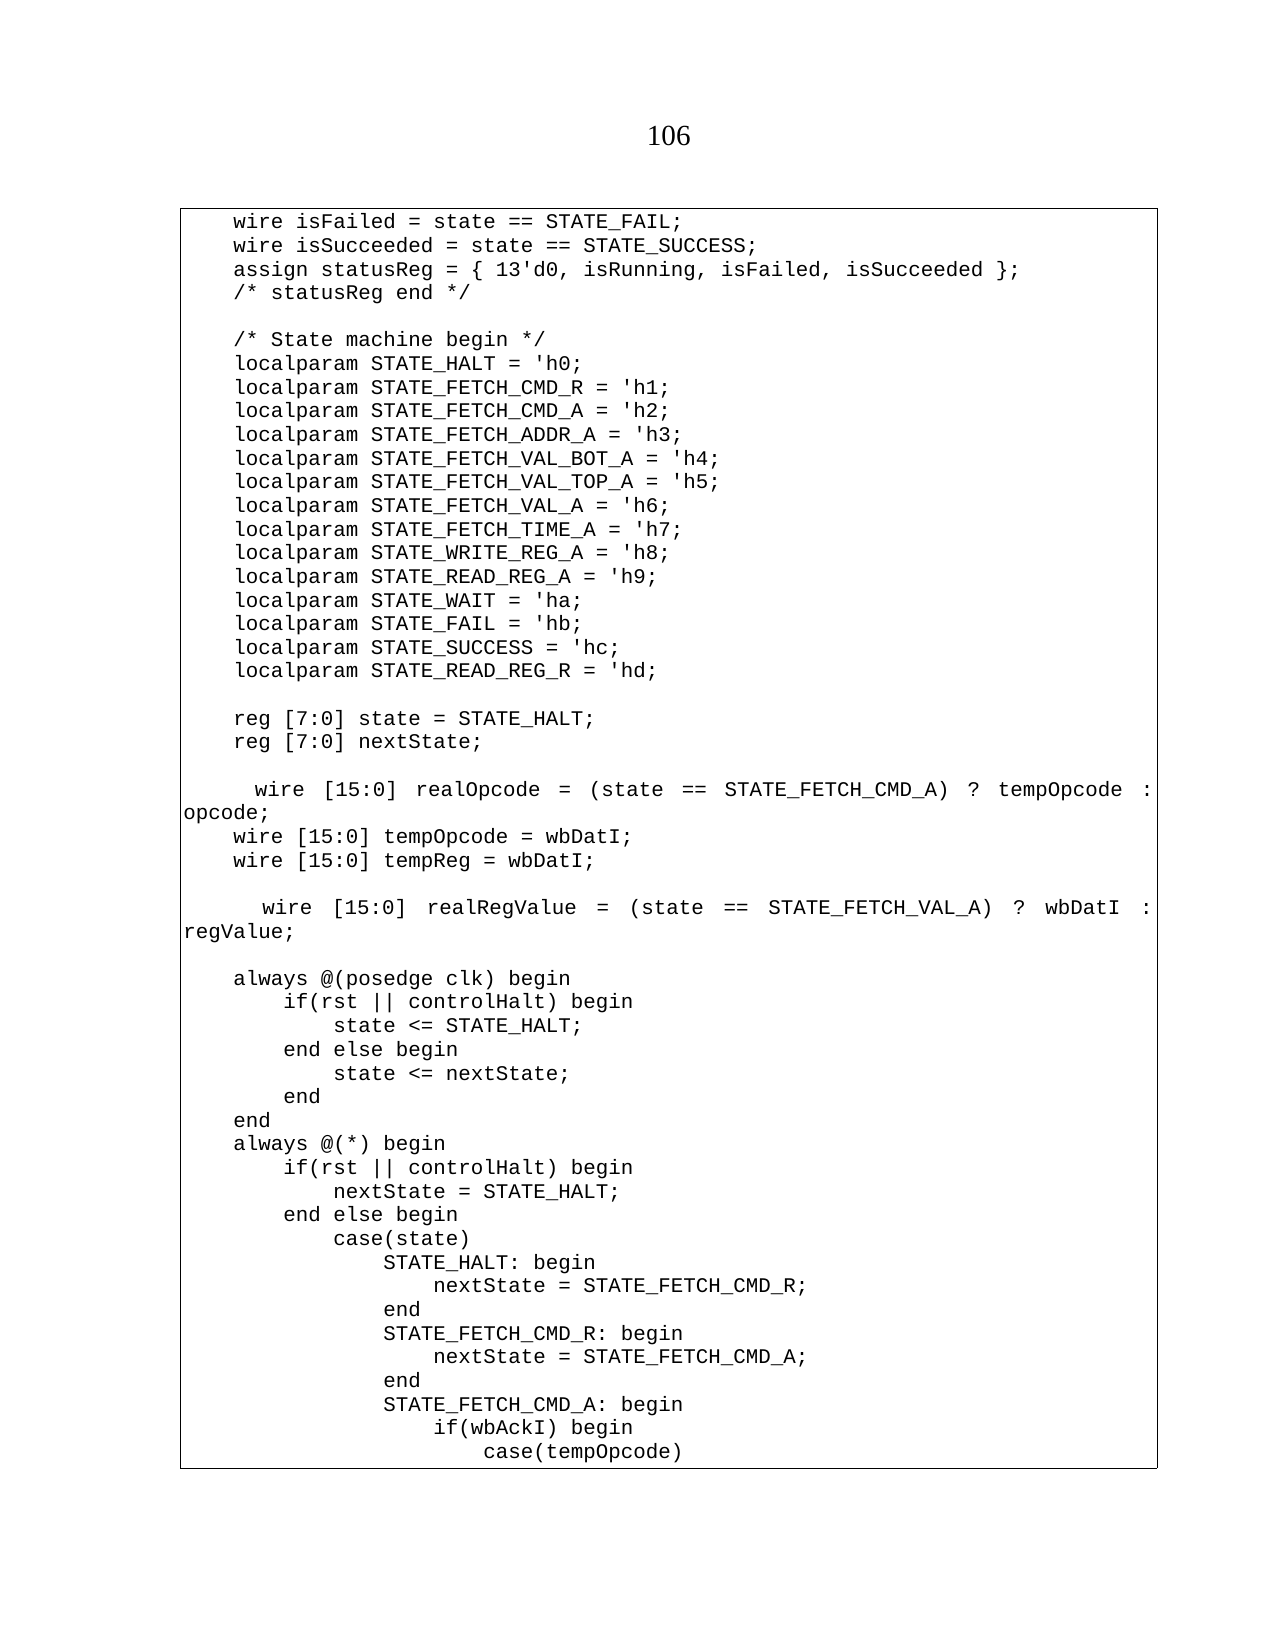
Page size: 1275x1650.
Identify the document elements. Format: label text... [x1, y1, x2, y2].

text end [181, 1107, 1157, 1130]
text localparam STATE_FETCH_CMD_R = 'h1; [181, 374, 1157, 397]
text case(state) [181, 1225, 1157, 1248]
text case(tempOpcode) [181, 1438, 1157, 1468]
text reg [7:0] nextState; [181, 728, 1157, 755]
text localparam STATE_WRITE_REG_A = 'h8; [181, 539, 1157, 563]
text assign statusReg = { 13'd0, isRunning, isFailed, isSucceeded }; [181, 255, 1157, 279]
text localparam STATE_FAIL = 'hb; [181, 610, 1157, 634]
text localparam STATE_WAIT = 'ha; [181, 586, 1157, 610]
text wire isFailed = state == STATE_FAIL; [181, 209, 1157, 232]
text nextState = STATE_FETCH_CMD_A; [181, 1343, 1157, 1367]
text nextState = STATE_HALT; [181, 1178, 1157, 1201]
text localparam STATE_FETCH_VAL_BOT_A = 'h4; [181, 444, 1157, 468]
text STATE_FETCH_CMD_R: begin [181, 1319, 1157, 1343]
text always @(*) begin [181, 1130, 1157, 1154]
text end [181, 1296, 1157, 1319]
text state <= STATE_HALT; [181, 1012, 1157, 1036]
text always @(posedge clk) begin [181, 965, 1157, 988]
text /* State machine begin */ [181, 326, 1157, 350]
text localparam STATE_FETCH_CMD_A = 'h2; [181, 397, 1157, 421]
text wire isSucceeded = state == STATE_SUCCESS; [181, 232, 1157, 255]
text localparam STATE_FETCH_ADDR_A = 'h3; [181, 421, 1157, 444]
text end [181, 1083, 1157, 1107]
text STATE_HALT: begin [181, 1248, 1157, 1272]
text localparam STATE_SUCCESS = 'hc; [181, 634, 1157, 657]
text end else begin [181, 1201, 1157, 1225]
text wire [15:0] realRegValue = (state == STATE_FETCH_VAL_A) ? wbDatI : regValue; [181, 894, 1157, 944]
text localparam STATE_HALT = 'h0; [181, 350, 1157, 374]
text wire [15:0] tempOpcode = wbDatI; [181, 823, 1157, 847]
text if(rst || controlHalt) begin [181, 1154, 1157, 1178]
text state <= nextState; [181, 1059, 1157, 1083]
text nextState = STATE_FETCH_CMD_R; [181, 1272, 1157, 1296]
text reg [7:0] state = STATE_HALT; [181, 705, 1157, 728]
text STATE_FETCH_CMD_A: begin [181, 1390, 1157, 1414]
text localparam STATE_FETCH_VAL_A = 'h6; [181, 492, 1157, 516]
text wire [15:0] realOpcode = (state == STATE_FETCH_CMD_A) ? tempOpcode : opcode; [181, 776, 1157, 823]
text wire [15:0] tempReg = wbDatI; [181, 847, 1157, 873]
text /* statusReg end */ [181, 279, 1157, 306]
text end else begin [181, 1036, 1157, 1059]
text localparam STATE_READ_REG_A = 'h9; [181, 563, 1157, 586]
text localparam STATE_FETCH_VAL_TOP_A = 'h5; [181, 468, 1157, 492]
text end [181, 1367, 1157, 1390]
text if(wbAckI) begin [181, 1414, 1157, 1438]
text localparam STATE_FETCH_TIME_A = 'h7; [181, 516, 1157, 539]
text localparam STATE_READ_REG_R = 'hd; [181, 657, 1157, 684]
text if(rst || controlHalt) begin [181, 988, 1157, 1012]
